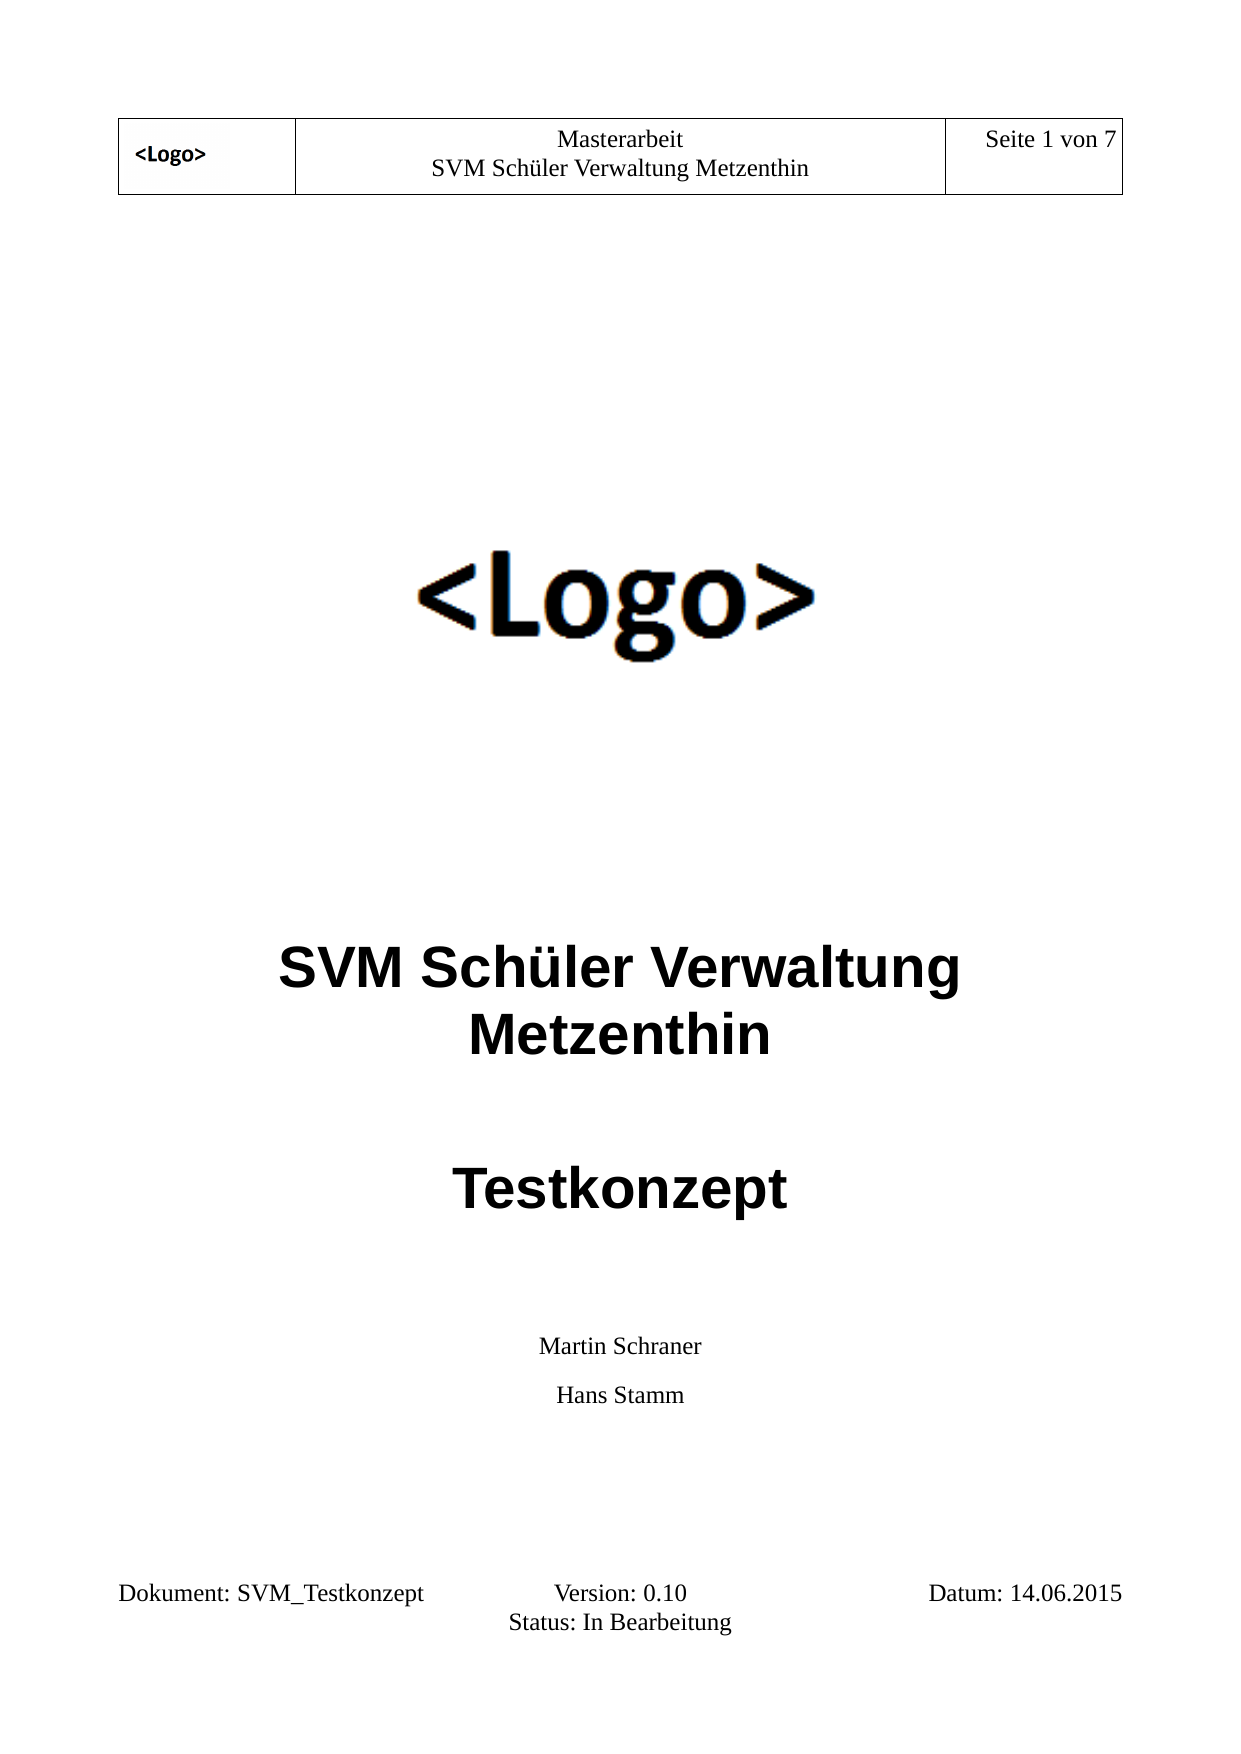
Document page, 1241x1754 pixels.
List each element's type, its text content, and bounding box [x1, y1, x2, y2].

picture [123, 123, 230, 189]
title SVM Schüler Verwaltung Metzenthin [118, 933, 1122, 1067]
text Hans Stamm [118, 1380, 1122, 1409]
text Martin Schraner [118, 1331, 1122, 1360]
title Testkonzept [118, 1153, 1122, 1220]
picture [348, 423, 892, 793]
